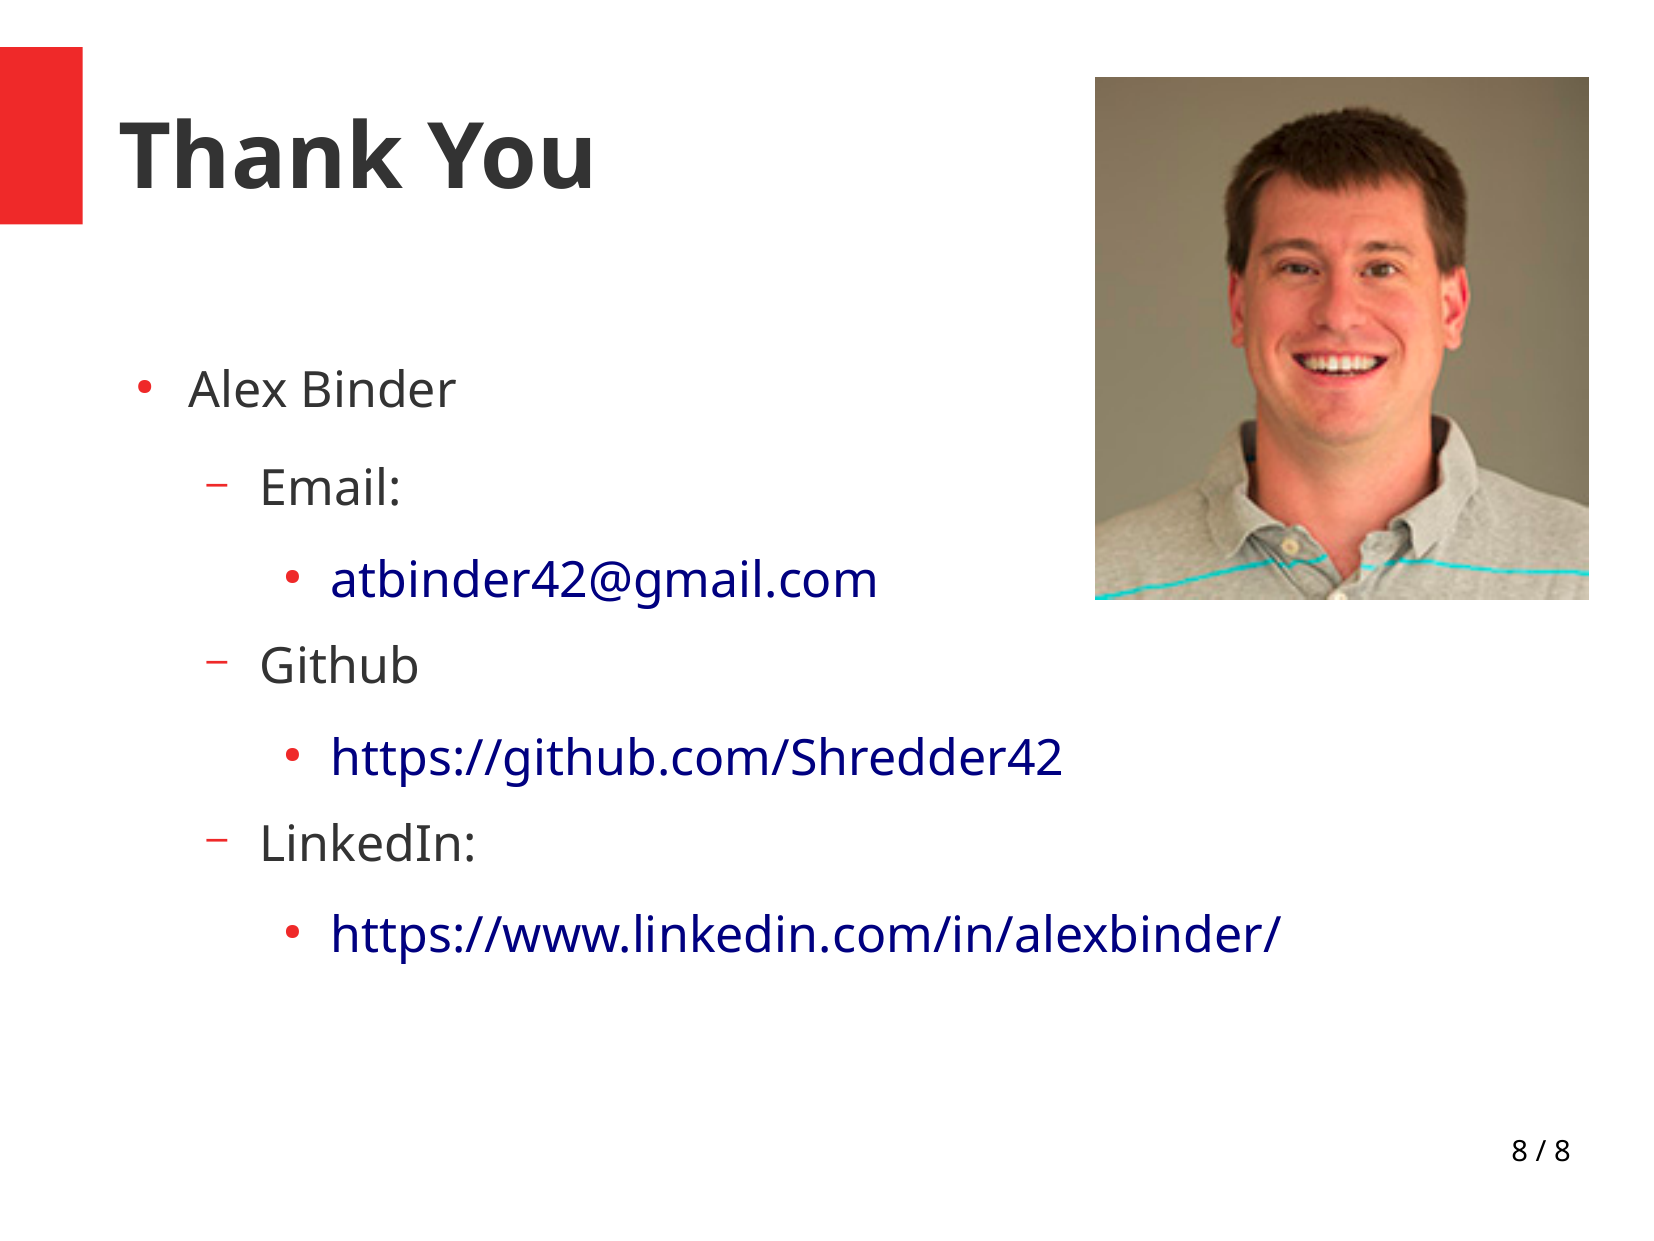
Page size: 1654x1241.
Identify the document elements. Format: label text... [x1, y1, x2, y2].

title Thank You [118, 49, 1571, 257]
list Alex Binder Email: atbinder42@gmail.com Github https://github.com/Shredder42 LinkedIn: https://www.linkedin.com/in/alexbinder/ [118, 354, 1486, 1074]
picture [1095, 77, 1589, 601]
